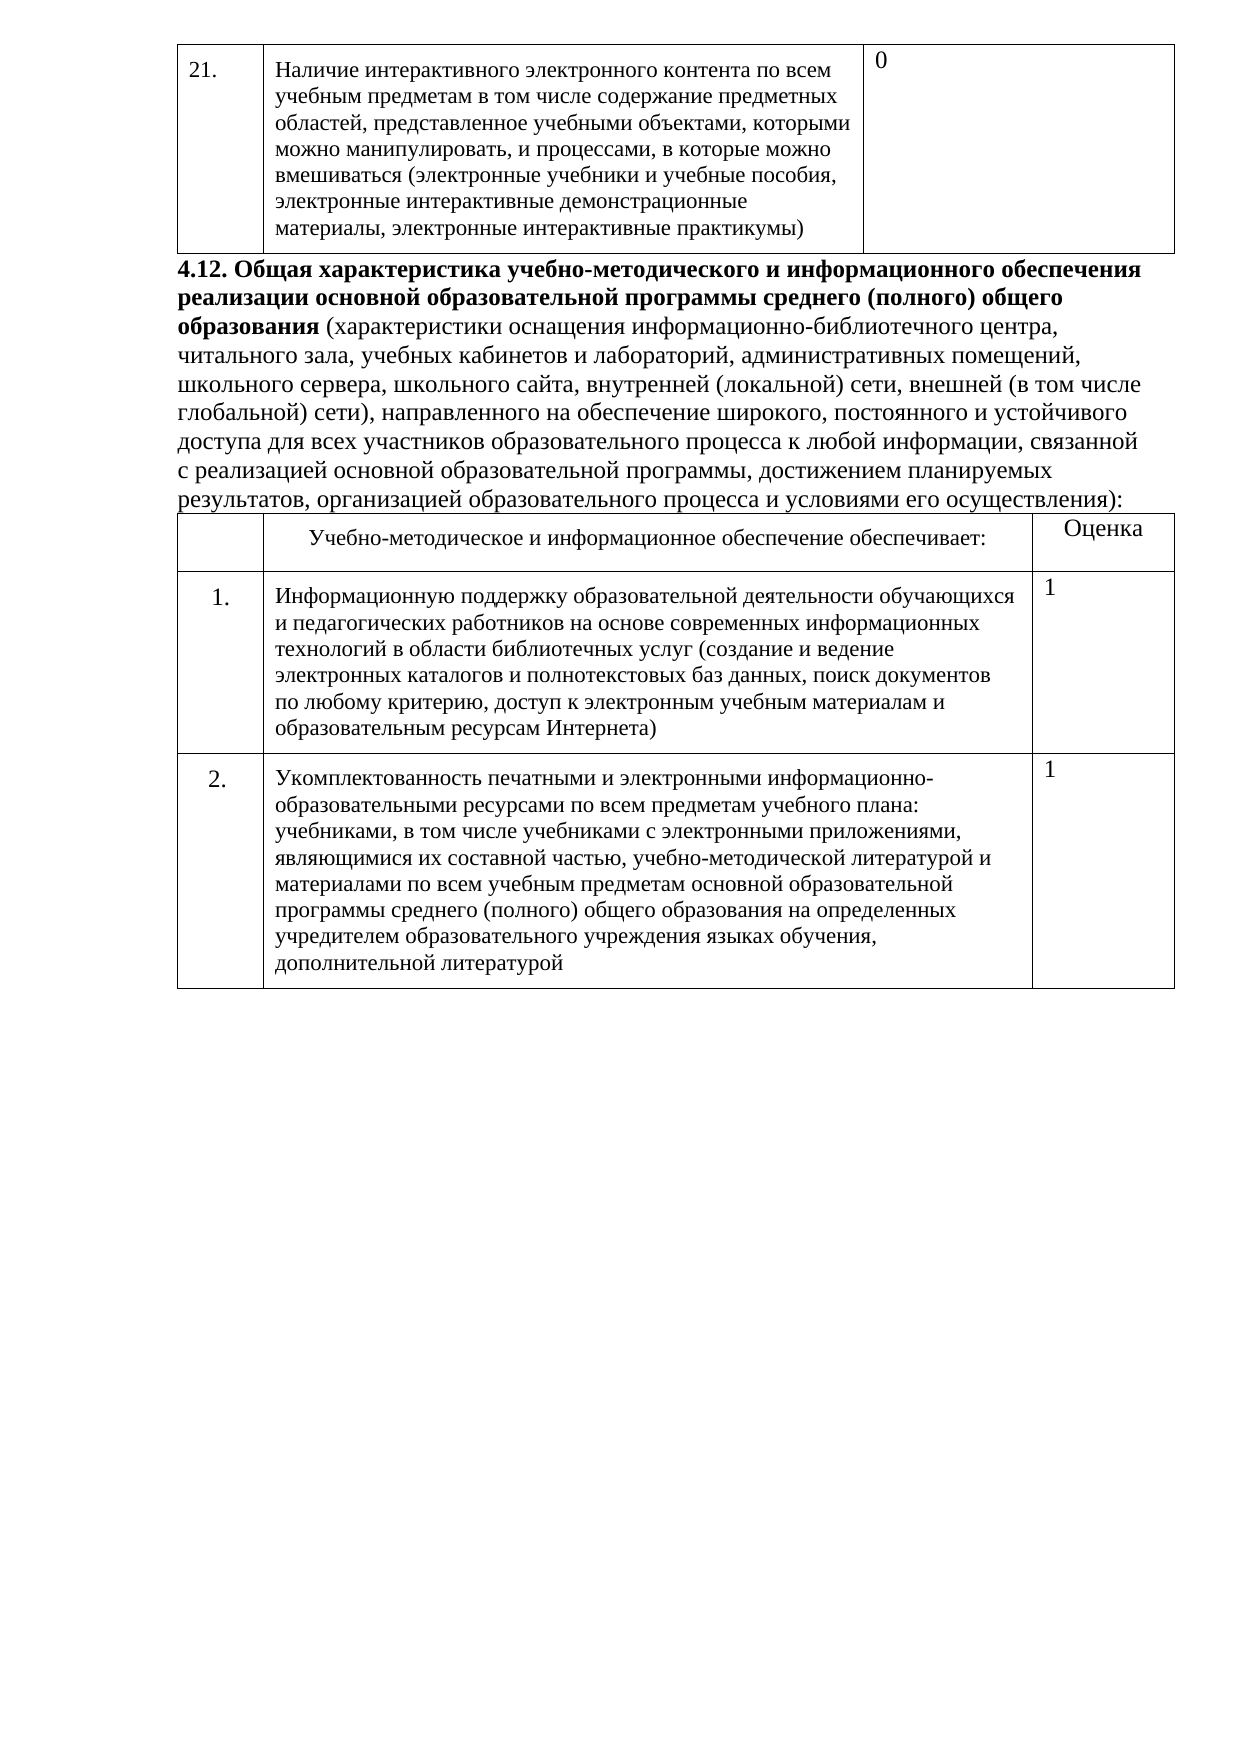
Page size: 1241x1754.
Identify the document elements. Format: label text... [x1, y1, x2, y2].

table_cell 0 [864, 45, 1174, 253]
table_cell 1. [178, 572, 263, 753]
table_cell Укомплектованность печатными и электронными информационно- образовательными ресурсами по всем предметам учебного плана: учебниками, в том числе учебниками с электронными приложениями, являющимися их составной частью, учебно-методической литературой и материалами по всем учебным предметам основной образовательной программы среднего (полного) общего образования на определенных учредителем образовательного учреждения языках обучения, дополнительной литературой [264, 754, 1032, 988]
text 4.12. Общая характеристика учебно-методического и информационного обеспечения реализации основной образовательной программы среднего (полного) общего образования (характеристики оснащения информационно-библиотечного центра, читального зала, учебных кабинетов и лабораторий, административных помещений, школьного сервера, школьного сайта, внутренней (локальной) сети, внешней (в том числе глобальной) сети), направленного на обеспечение широкого, постоянного и устойчивого доступа для всех участников образовательного процесса к любой информации, связанной с реализацией основной образовательной программы, достижением планируемых результатов, организацией образовательного процесса и условиями его осуществления): [177, 254, 1152, 512]
table_cell Информационную поддержку образовательной деятельности обучающихся и педагогических работников на основе современных информационных технологий в области библиотечных услуг (создание и ведение электронных каталогов и полнотекстовых баз данных, поиск документов по любому критерию, доступ к электронным учебным материалам и образовательным ресурсам Интернета) [264, 572, 1032, 753]
table_header [178, 514, 263, 571]
table_header Учебно-методическое и информационное обеспечение обеспечивает: [264, 514, 1032, 571]
table_cell 1 [1033, 572, 1174, 753]
table_cell 21. [178, 45, 263, 253]
table_header Оценка [1033, 514, 1174, 571]
table_cell 2. [178, 754, 263, 988]
table_cell 1 [1033, 754, 1174, 988]
table_cell Наличие интерактивного электронного контента по всем учебным предметам в том числе содержание предметных областей, представленное учебными объектами, которыми можно манипулировать, и процессами, в которые можно вмешиваться (электронные учебники и учебные пособия, электронные интерактивные демонстрационные материалы, электронные интерактивные практикумы) [264, 45, 863, 253]
